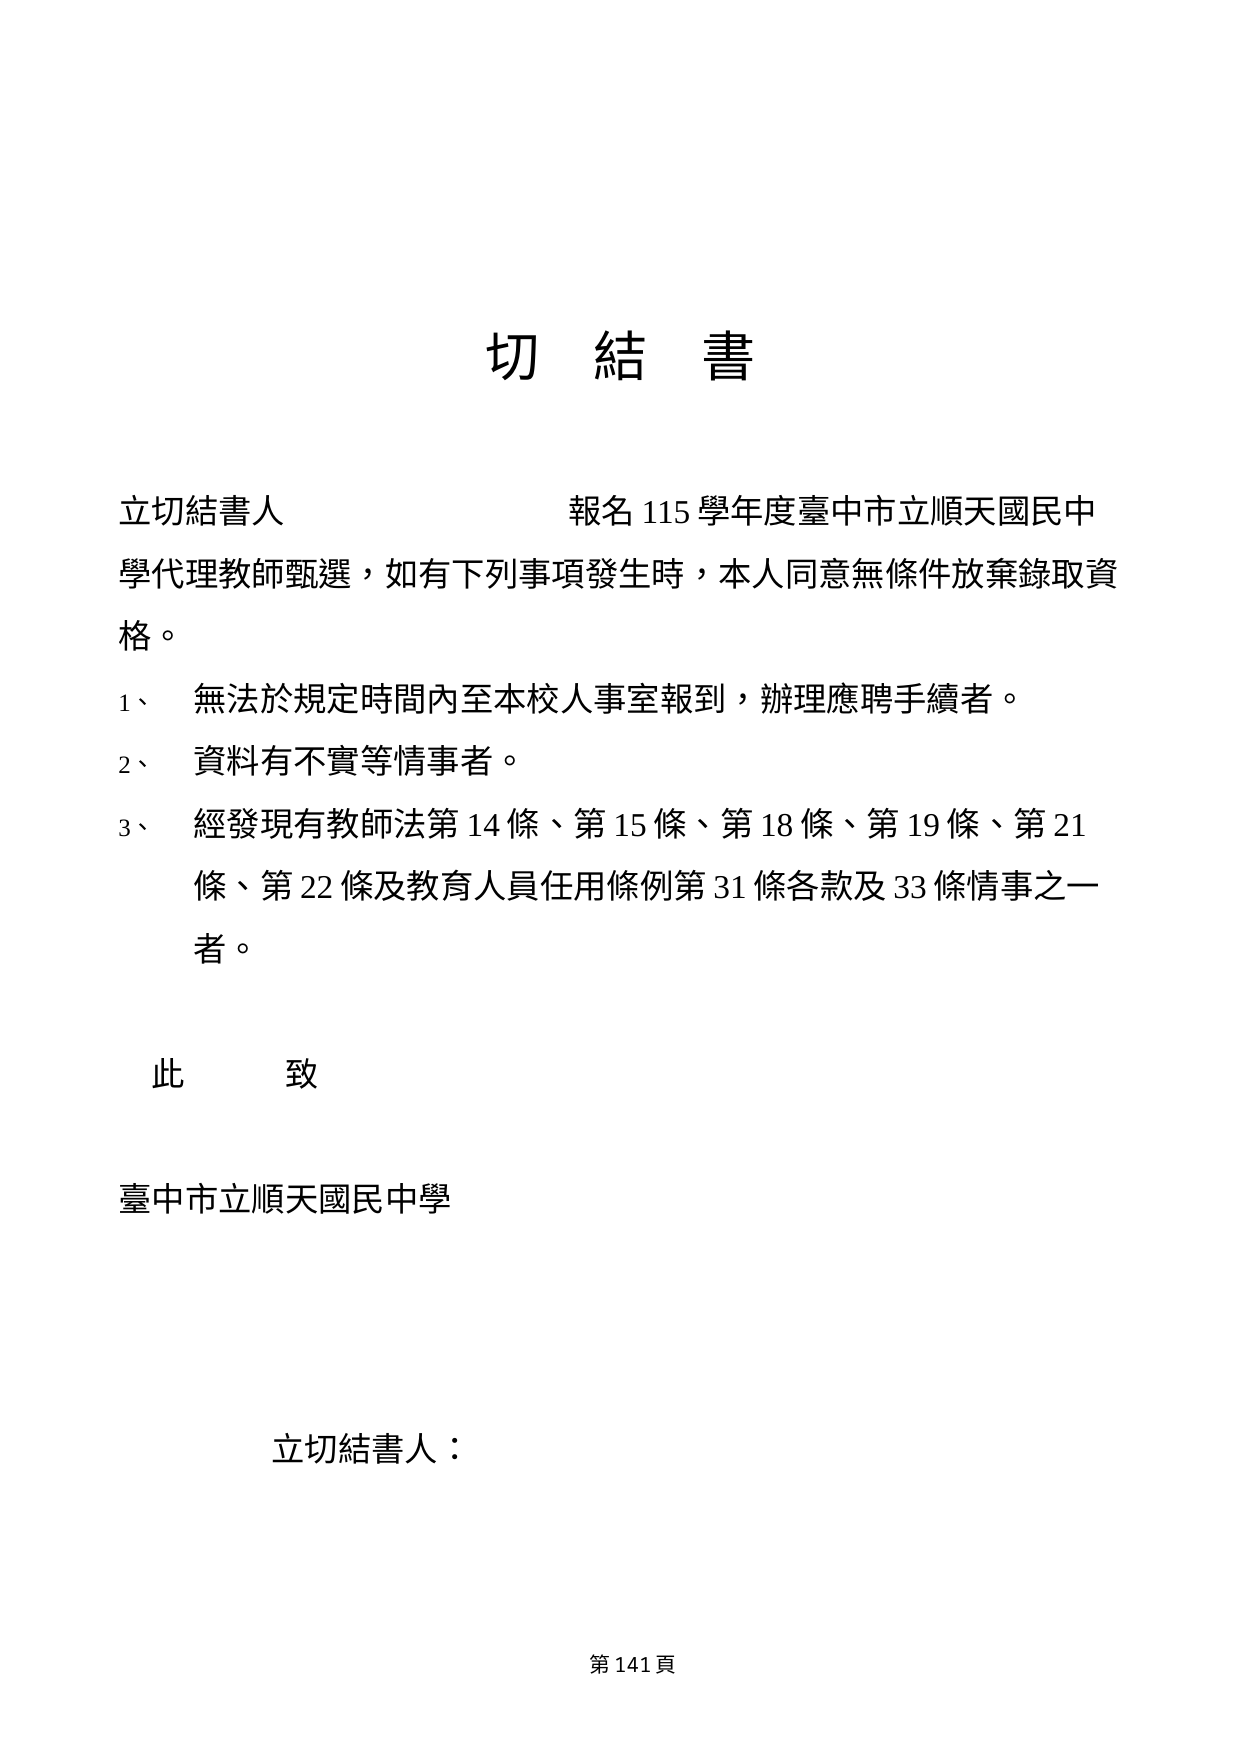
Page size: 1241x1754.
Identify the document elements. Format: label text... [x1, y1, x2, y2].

list 經發現有教師法第14條、第15條、第18條、第19條、第21條、第22條及教育人員任用條例第31條各款及33條情事之一者。 [118, 780, 1122, 968]
text 此 致 [118, 1030, 1122, 1093]
list 無法於規定時間內至本校人事室報到，辦理應聘手續者。 [118, 655, 1122, 718]
text 立切結書人： [118, 1405, 1122, 1468]
text 切 結 書 [118, 280, 1122, 405]
text 立切結書人 報名115學年度臺中市立順天國民中學代理教師甄選，如有下列事項發生時，本人同意無條件放棄錄取資格。 [118, 468, 1122, 655]
text 臺中市立順天國民中學 [118, 1155, 1122, 1218]
list 資料有不實等情事者。 [118, 718, 1122, 780]
